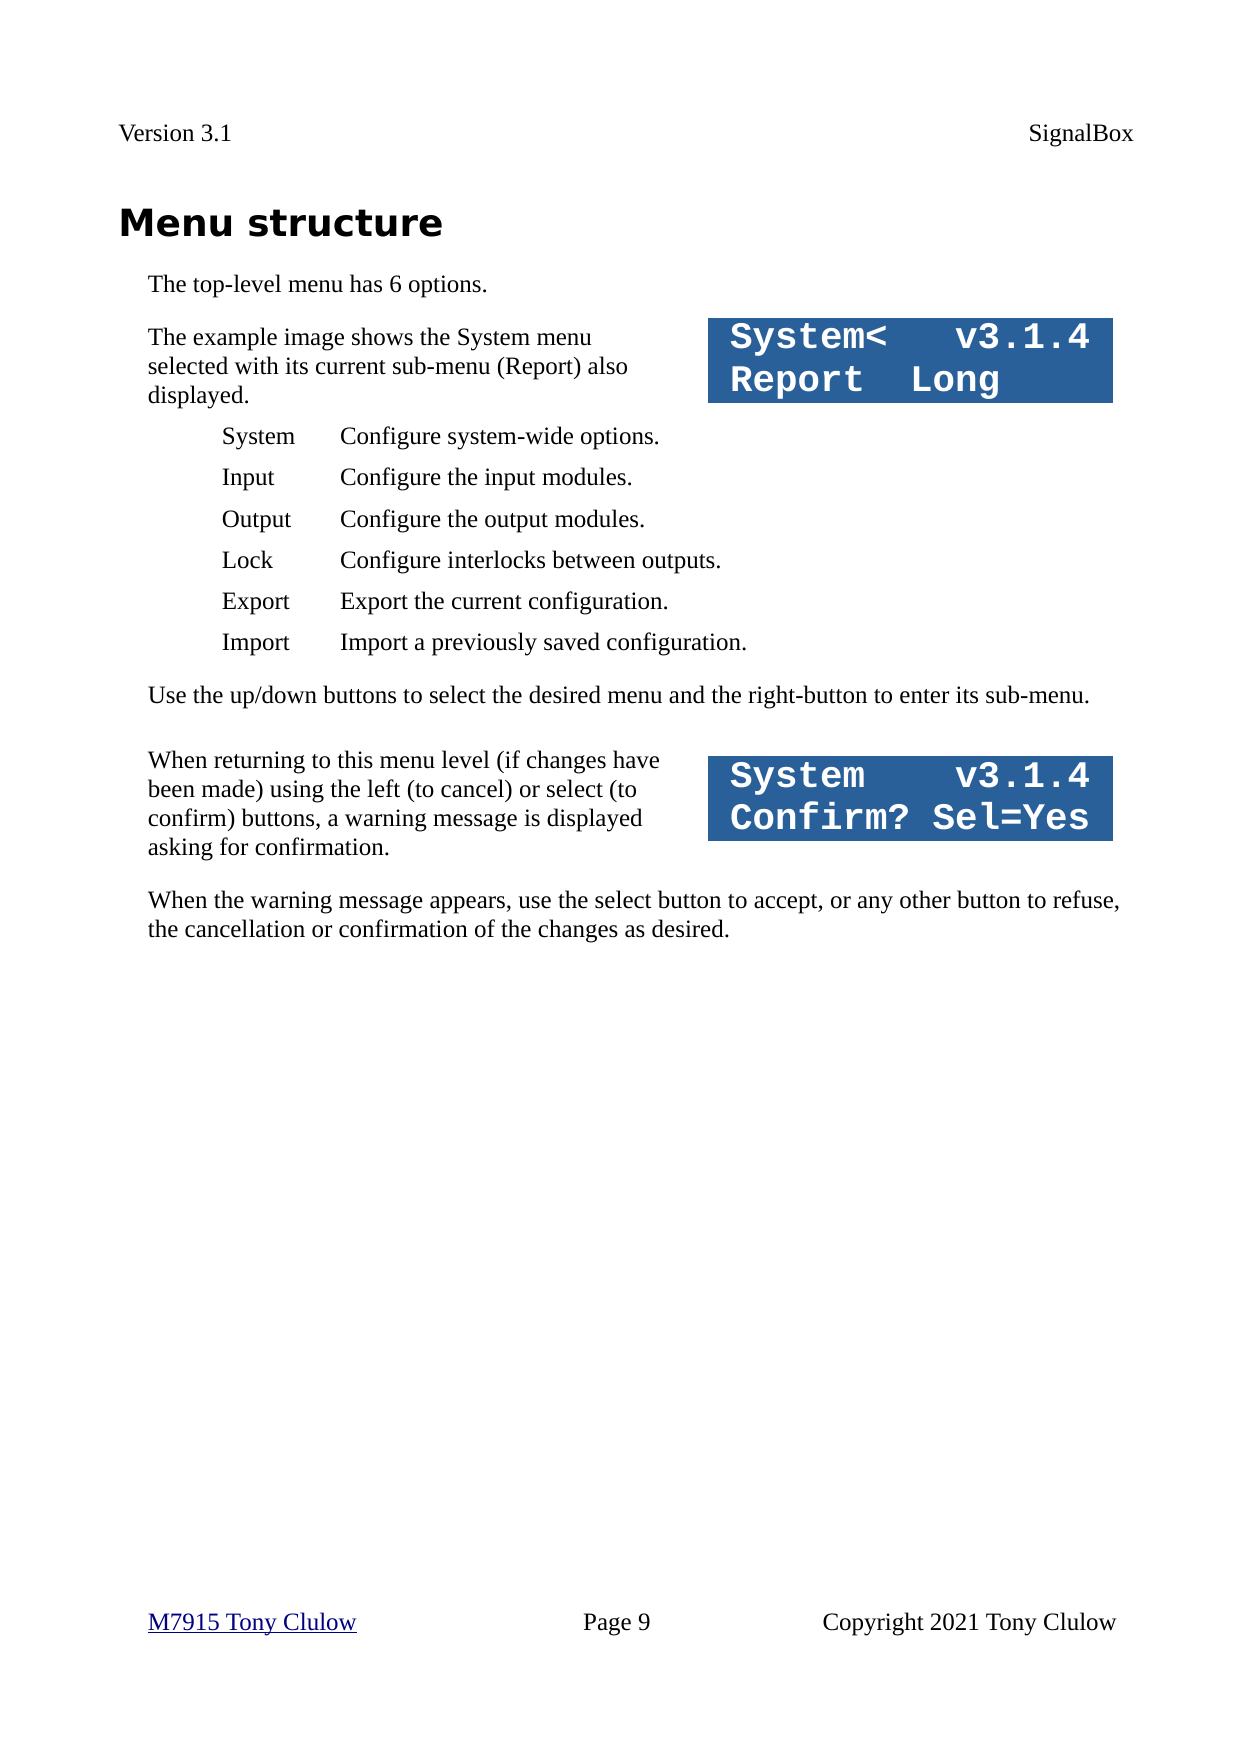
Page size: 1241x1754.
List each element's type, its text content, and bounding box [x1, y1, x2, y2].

text Use the up/down buttons to select the desired menu and the right-button to enter its sub-menu. [148, 681, 1134, 709]
text Import Import a previously saved configuration. [222, 627, 1134, 656]
text System Configure system-wide options. [222, 421, 1134, 450]
text Lock Configure interlocks between outputs. [222, 545, 1134, 574]
subtitle Menu structure [118, 201, 1134, 245]
text Input Configure the input modules. [222, 462, 1134, 491]
text Export Export the current configuration. [222, 586, 1134, 615]
text The top-level menu has 6 options. [148, 269, 1134, 298]
text When the warning message appears, use the select button to accept, or any other button to refuse, the cancellation or confirmation of the changes as desired. [148, 885, 1134, 942]
text When returning to this menu level (if changes have been made) using the left (to cancel) or select (to confirm) buttons, a warning message is displayed asking for confirmation. [148, 746, 1134, 861]
text The example image shows the System menu selected with its current sub-menu (Report) also displayed. [148, 322, 1134, 409]
text Output Configure the output modules. [222, 504, 1134, 532]
